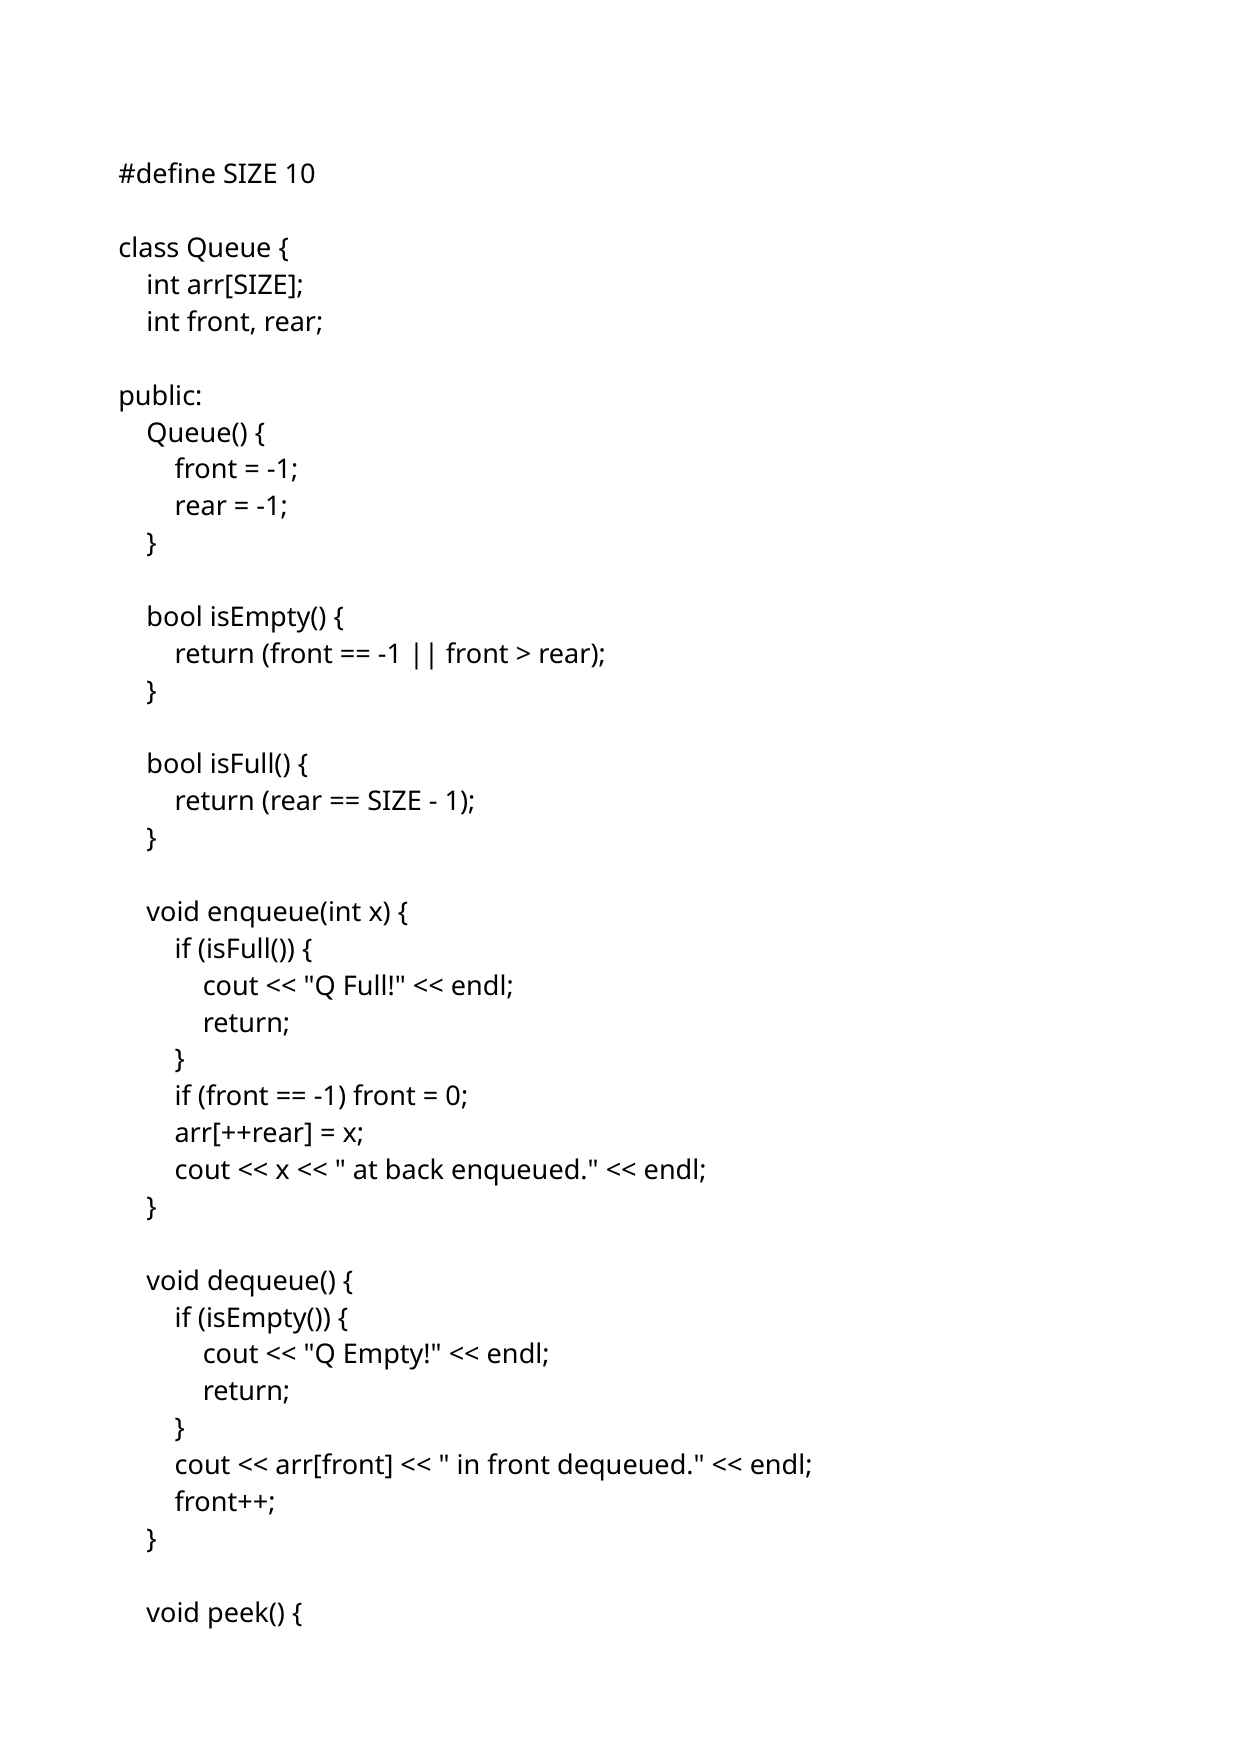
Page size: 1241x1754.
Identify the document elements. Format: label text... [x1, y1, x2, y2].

text } [118, 819, 1122, 856]
text public: [118, 376, 1122, 413]
text cout << arr[front] << " in front dequeued." << endl; [118, 1446, 1122, 1482]
text return; [118, 1372, 1122, 1409]
text } [118, 1040, 1122, 1077]
text return (rear == SIZE - 1); [118, 782, 1122, 819]
text if (front == -1) front = 0; [118, 1077, 1122, 1114]
text return (front == -1 || front > rear); [118, 634, 1122, 671]
text int arr[SIZE]; [118, 266, 1122, 302]
text front++; [118, 1482, 1122, 1519]
text cout << "Q Full!" << endl; [118, 966, 1122, 1003]
text rear = -1; [118, 487, 1122, 524]
text void enqueue(int x) { [118, 892, 1122, 929]
text return; [118, 1003, 1122, 1040]
text class Queue { [118, 229, 1122, 266]
text } [118, 1409, 1122, 1446]
text } [118, 524, 1122, 561]
text bool isEmpty() { [118, 597, 1122, 634]
text } [118, 1519, 1122, 1556]
text if (isEmpty()) { [118, 1298, 1122, 1335]
text Queue() { [118, 413, 1122, 450]
text cout << "Q Empty!" << endl; [118, 1335, 1122, 1372]
text } [118, 1187, 1122, 1224]
text if (isFull()) { [118, 929, 1122, 966]
text } [118, 671, 1122, 708]
text void peek() { [118, 1593, 1122, 1630]
text cout << x << " at back enqueued." << endl; [118, 1151, 1122, 1187]
text front = -1; [118, 450, 1122, 487]
text bool isFull() { [118, 745, 1122, 782]
text void dequeue() { [118, 1261, 1122, 1298]
text #define SIZE 10 [118, 155, 1122, 192]
text arr[++rear] = x; [118, 1114, 1122, 1151]
text int front, rear; [118, 302, 1122, 339]
